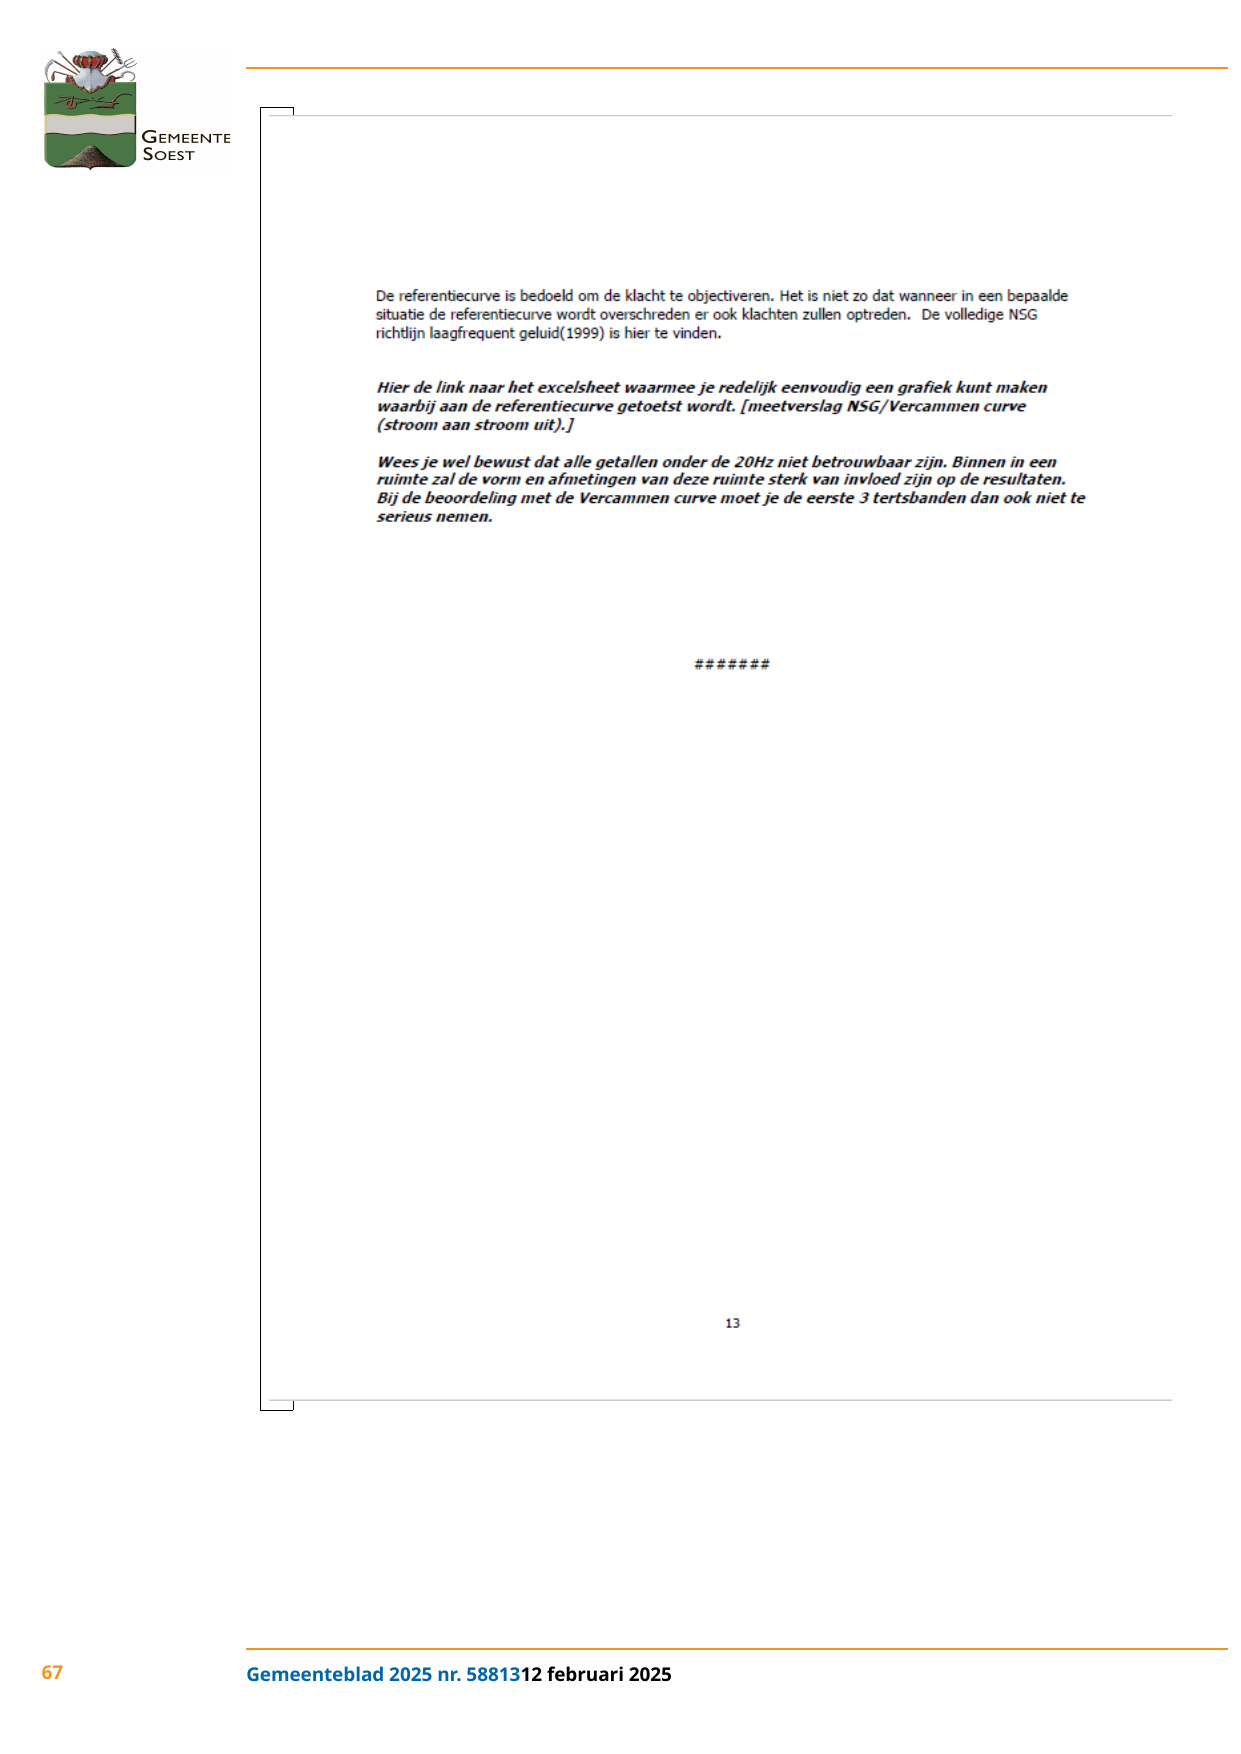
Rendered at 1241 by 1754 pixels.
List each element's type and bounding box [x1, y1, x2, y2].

picture [268, 115, 1173, 1401]
picture [41, 47, 231, 172]
